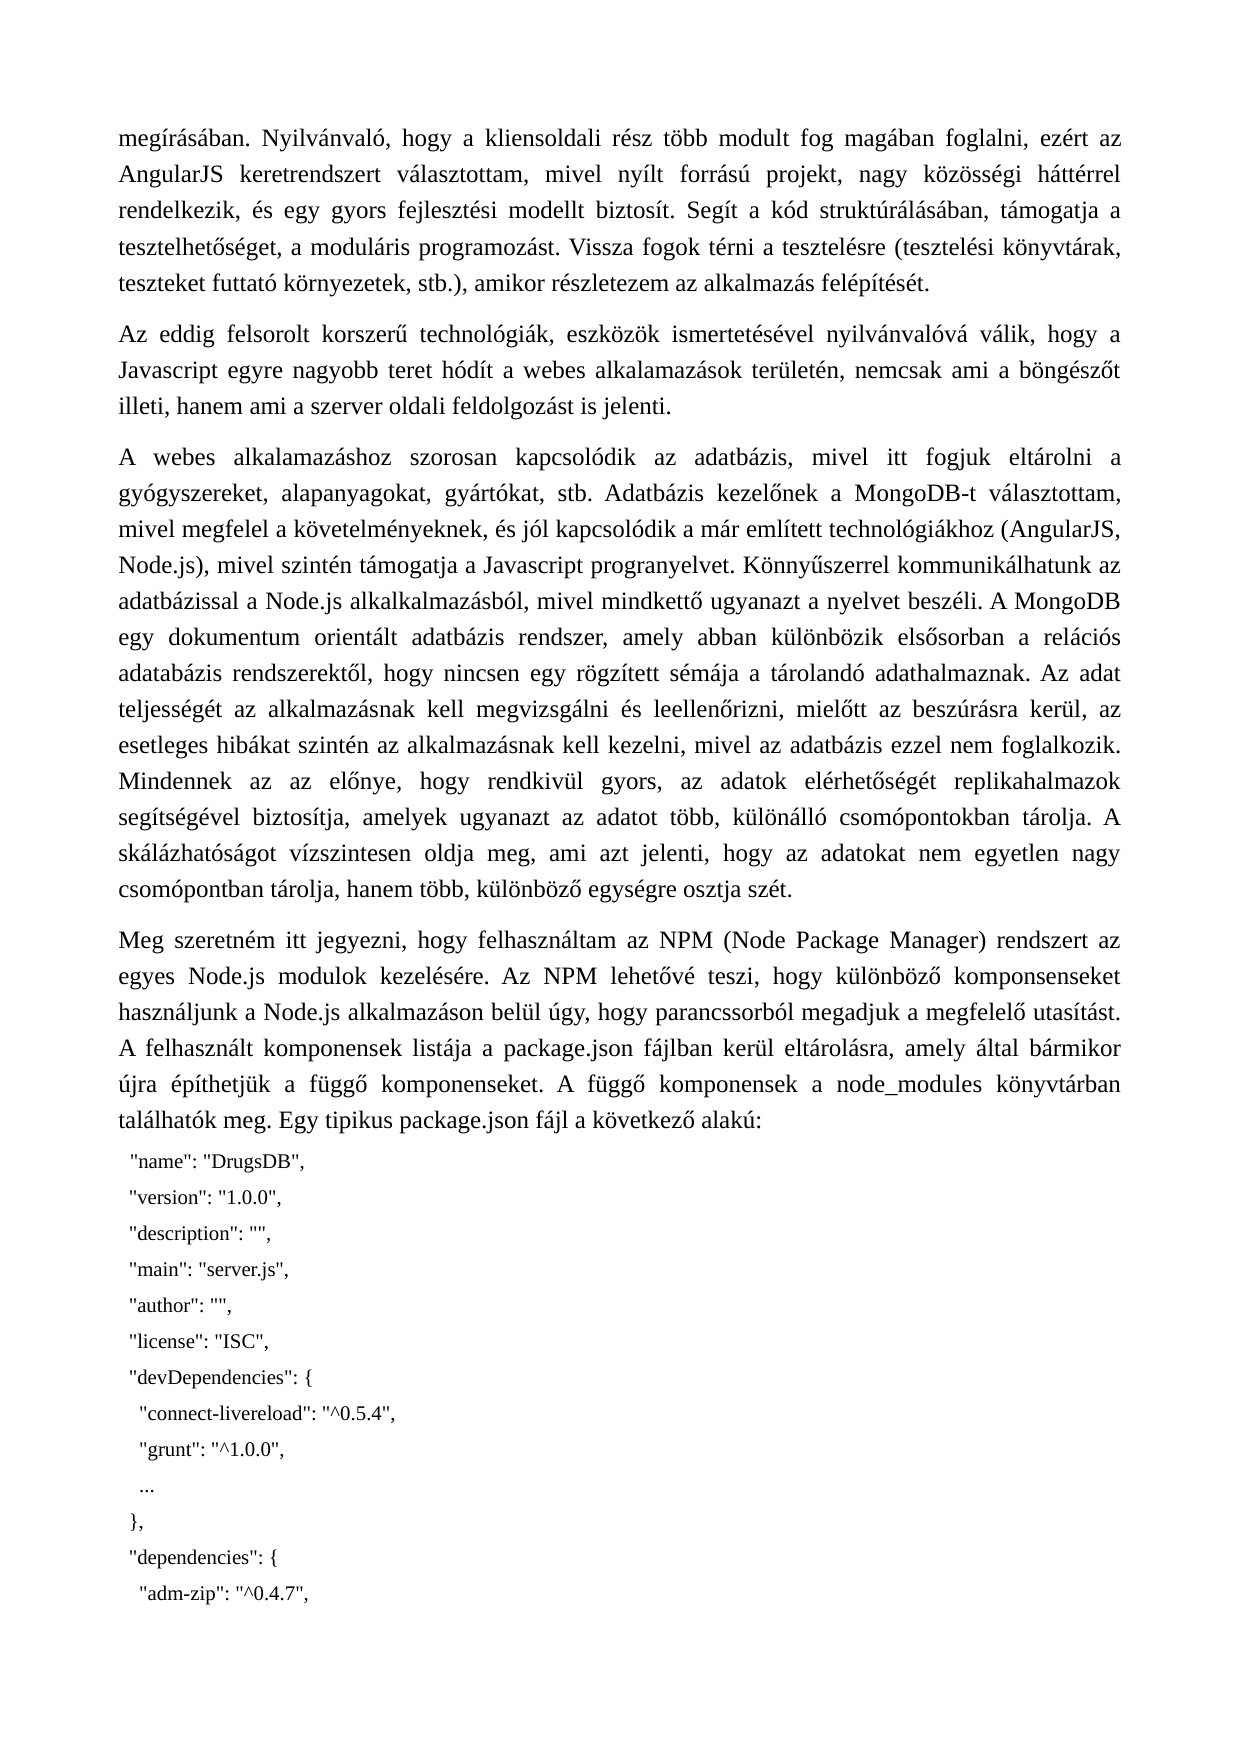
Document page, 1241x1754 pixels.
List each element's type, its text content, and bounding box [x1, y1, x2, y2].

text Az eddig felsorolt korszerű technológiák, eszközök ismertetésével nyilvánvalóvá válik, hogy a Javascript egyre nagyobb teret hódít a webes alkalamazások területén, nemcsak ami a böngészőt illeti, hanem ami a szerver oldali feldolgozást is jelenti. [118, 313, 1122, 421]
text "version": "1.0.0", [118, 1187, 1122, 1208]
text Meg szeretném itt jegyezni, hogy felhasználtam az NPM (Node Package Manager) rendszert az egyes Node.js modulok kezelésére. Az NPM lehetővé teszi, hogy különböző komponsenseket használjunk a Node.js alkalmazáson belül úgy, hogy parancssorból megadjuk a megfelelő utasítást. A felhasznált komponensek listája a package.json fájlban kerül eltárolásra, amely által bármikor újra építhetjük a függő komponenseket. A függő komponensek a node_modules könyvtárban találhatók meg. Egy tipikus package.json fájl a következő alakú: [118, 920, 1122, 1136]
text "grunt": "^1.0.0", [118, 1439, 1122, 1461]
text "author": "", [118, 1295, 1122, 1316]
text "devDependencies": { [118, 1367, 1122, 1388]
text "adm-zip": "^0.4.7", [118, 1584, 1122, 1605]
text "license": "ISC", [118, 1331, 1122, 1352]
text "main": "server.js", [118, 1259, 1122, 1280]
text }, [118, 1512, 1122, 1533]
text ... [118, 1476, 1122, 1497]
text A webes alkalamazáshoz szorosan kapcsolódik az adatbázis, mivel itt fogjuk eltárolni a gyógyszereket, alapanyagokat, gyártókat, stb. Adatbázis kezelőnek a MongoDB-t választottam, mivel megfelel a követelményeknek, és jól kapcsolódik a már említett technológiákhoz (AngularJS, Node.js), mivel szintén támogatja a Javascript progranyelvet. Könnyűszerrel kommunikálhatunk az adatbázissal a Node.js alkalkalmazásból, mivel mindkettő ugyanazt a nyelvet beszéli. A MongoDB egy dokumentum orientált adatbázis rendszer, amely abban különbözik elsősorban a relációs adatabázis rendszerektől, hogy nincsen egy rögzített sémája a tárolandó adathalmaznak. Az adat teljességét az alkalmazásnak kell megvizsgálni és leellenőrizni, mielőtt az beszúrásra kerül, az esetleges hibákat szintén az alkalmazásnak kell kezelni, mivel az adatbázis ezzel nem foglalkozik. Mindennek az az előnye, hogy rendkivül gyors, az adatok elérhetőségét replikahalmazok segítségével biztosítja, amelyek ugyanazt az adatot több, különálló csomópontokban tárolja. A skálázhatóságot vízszintesen oldja meg, ami azt jelenti, hogy az adatokat nem egyetlen nagy csomópontban tárolja, hanem több, különböző egységre osztja szét. [118, 436, 1122, 905]
text "name": "DrugsDB", [118, 1151, 1122, 1172]
text "connect-livereload": "^0.5.4", [118, 1403, 1122, 1424]
text megírásában. Nyilvánvaló, hogy a kliensoldali rész több modult fog magában foglalni, ezért az AngularJS keretrendszert választottam, mivel nyílt forrású projekt, nagy közösségi háttérrel rendelkezik, és egy gyors fejlesztési modellt biztosít. Segít a kód struktúrálásában, támogatja a tesztelhetőséget, a moduláris programozást. Vissza fogok térni a tesztelésre (tesztelési könyvtárak, teszteket futtató környezetek, stb.), amikor részletezem az alkalmazás felépítését. [118, 118, 1122, 298]
text "description": "", [118, 1223, 1122, 1244]
text "dependencies": { [118, 1548, 1122, 1569]
